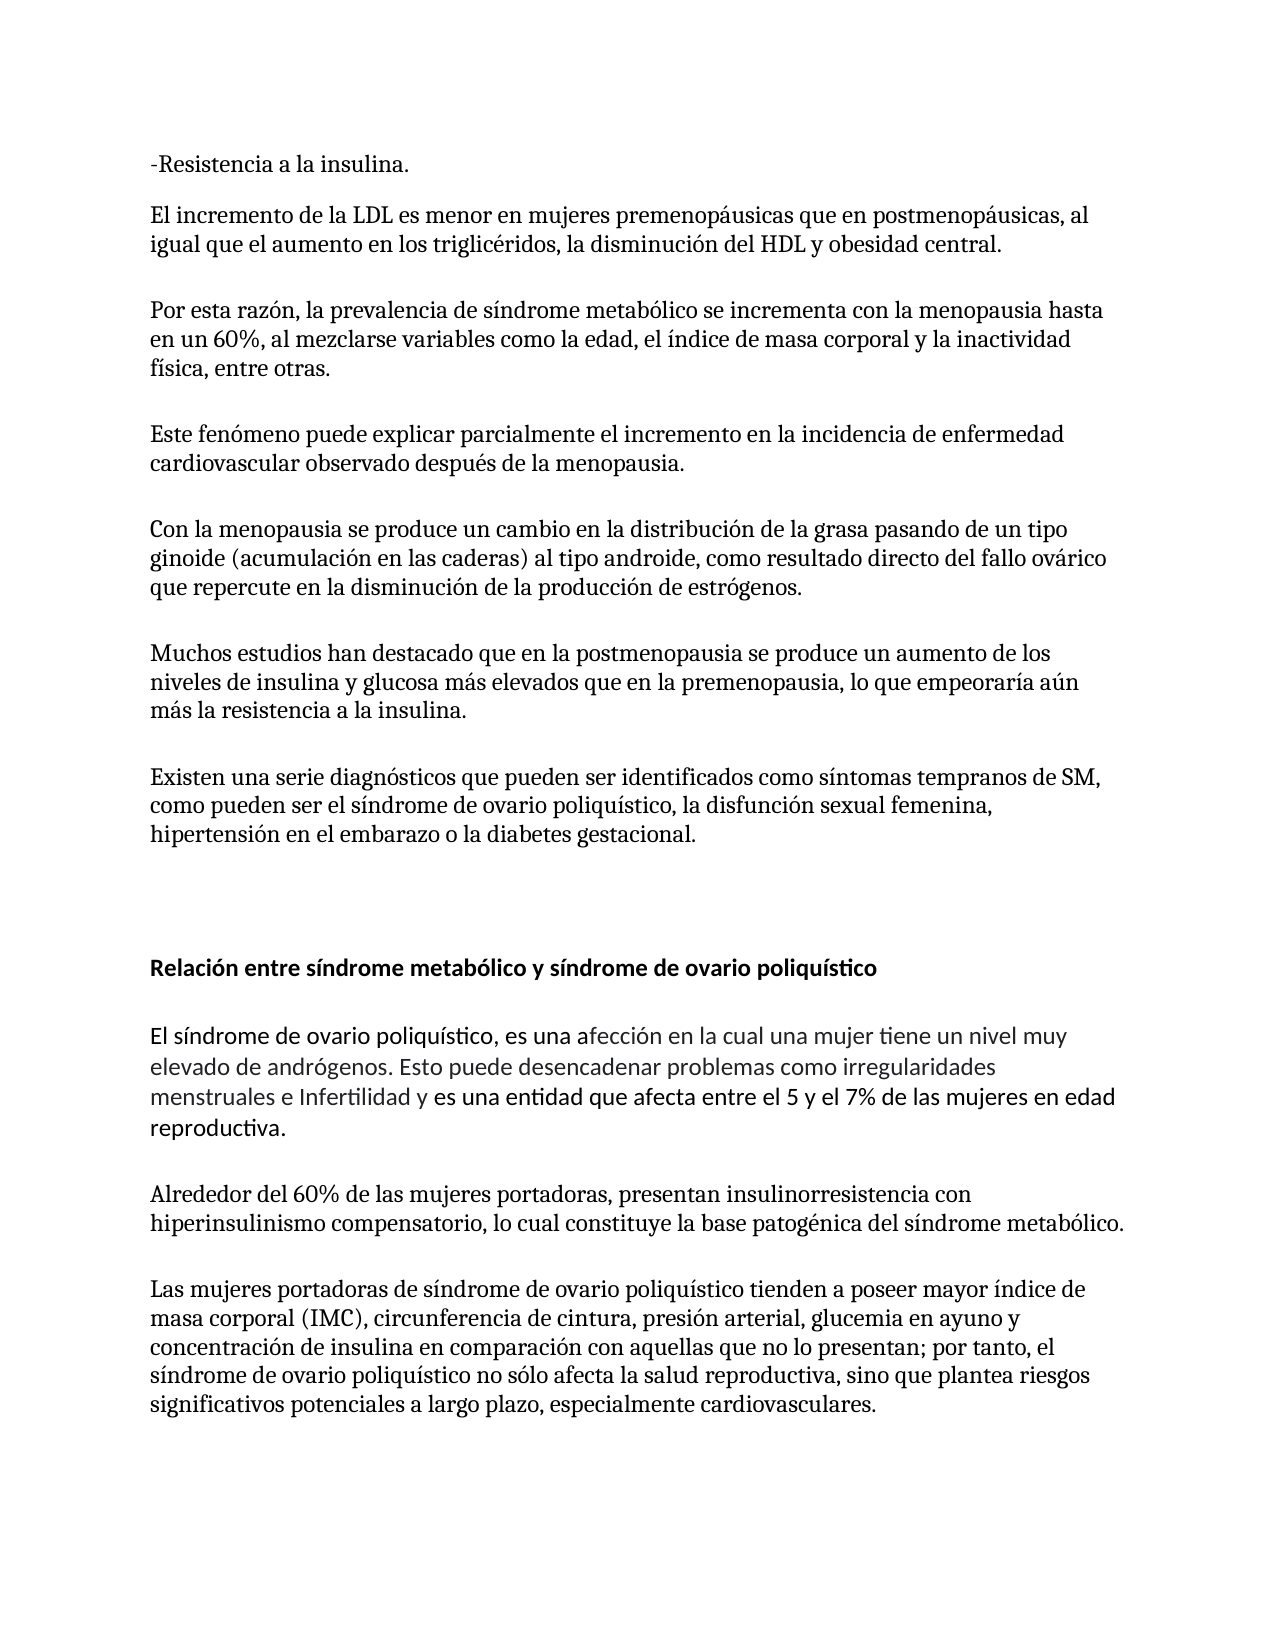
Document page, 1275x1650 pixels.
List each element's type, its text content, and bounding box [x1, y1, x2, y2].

text -Resistencia a la insulina. [150, 150, 1125, 179]
text Por esta razón, la prevalencia de síndrome metabólico se incrementa con la menopausia hasta en un 60%, al mezclarse variables como la edad, el índice de masa corporal y la inactividad física, entre otras. [150, 296, 1125, 382]
text El síndrome de ovario poliquístico, es una afección en la cual una mujer tiene un nivel muy elevado de andrógenos. Esto puede desencadenar problemas como irregularidades menstruales e Infertilidad y es una entidad que afecta entre el 5 y el 7% de las mujeres en edad reproductiva. [150, 1021, 1125, 1143]
text Muchos estudios han destacado que en la postmenopausia se produce un aumento de los niveles de insulina y glucosa más elevados que en la premenopausia, lo que empeoraría aún más la resistencia a la insulina. [150, 639, 1125, 725]
text Las mujeres portadoras de síndrome de ovario poliquístico tienden a poseer mayor índice de masa corporal (IMC), circunferencia de cintura, presión arterial, glucemia en ayuno y concentración de insulina en comparación con aquellas que no lo presentan; por tanto, el síndrome de ovario poliquístico no sólo afecta la salud reproductiva, sino que plantea riesgos significativos potenciales a largo plazo, especialmente cardiovasculares. [150, 1275, 1125, 1419]
text Existen una serie diagnósticos que pueden ser identificados como síntomas tempranos de SM, como pueden ser el síndrome de ovario poliquístico, la disfunción sexual femenina, hipertensión en el embarazo o la diabetes gestacional. [150, 762, 1125, 849]
text Este fenómeno puede explicar parcialmente el incremento en la incidencia de enfermedad cardiovascular observado después de la menopausia. [150, 420, 1125, 477]
text El incremento de la LDL es menor en mujeres premenopáusicas que en postmenopáusicas, al igual que el aumento en los triglicéridos, la disminución del HDL y obesidad central. [150, 201, 1125, 259]
text Relación entre síndrome metabólico y síndrome de ovario poliquístico [150, 952, 1125, 983]
text Con la menopausia se produce un cambio en la distribución de la grasa pasando de un tipo ginoide (acumulación en las caderas) al tipo androide, como resultado directo del fallo ovárico que repercute en la disminución de la producción de estrógenos. [150, 515, 1125, 601]
text Alrededor del 60% de las mujeres portadoras, presentan insulinorresistencia con hiperinsulinismo compensatorio, lo cual constituye la base patogénica del síndrome metabólico. [150, 1180, 1125, 1238]
